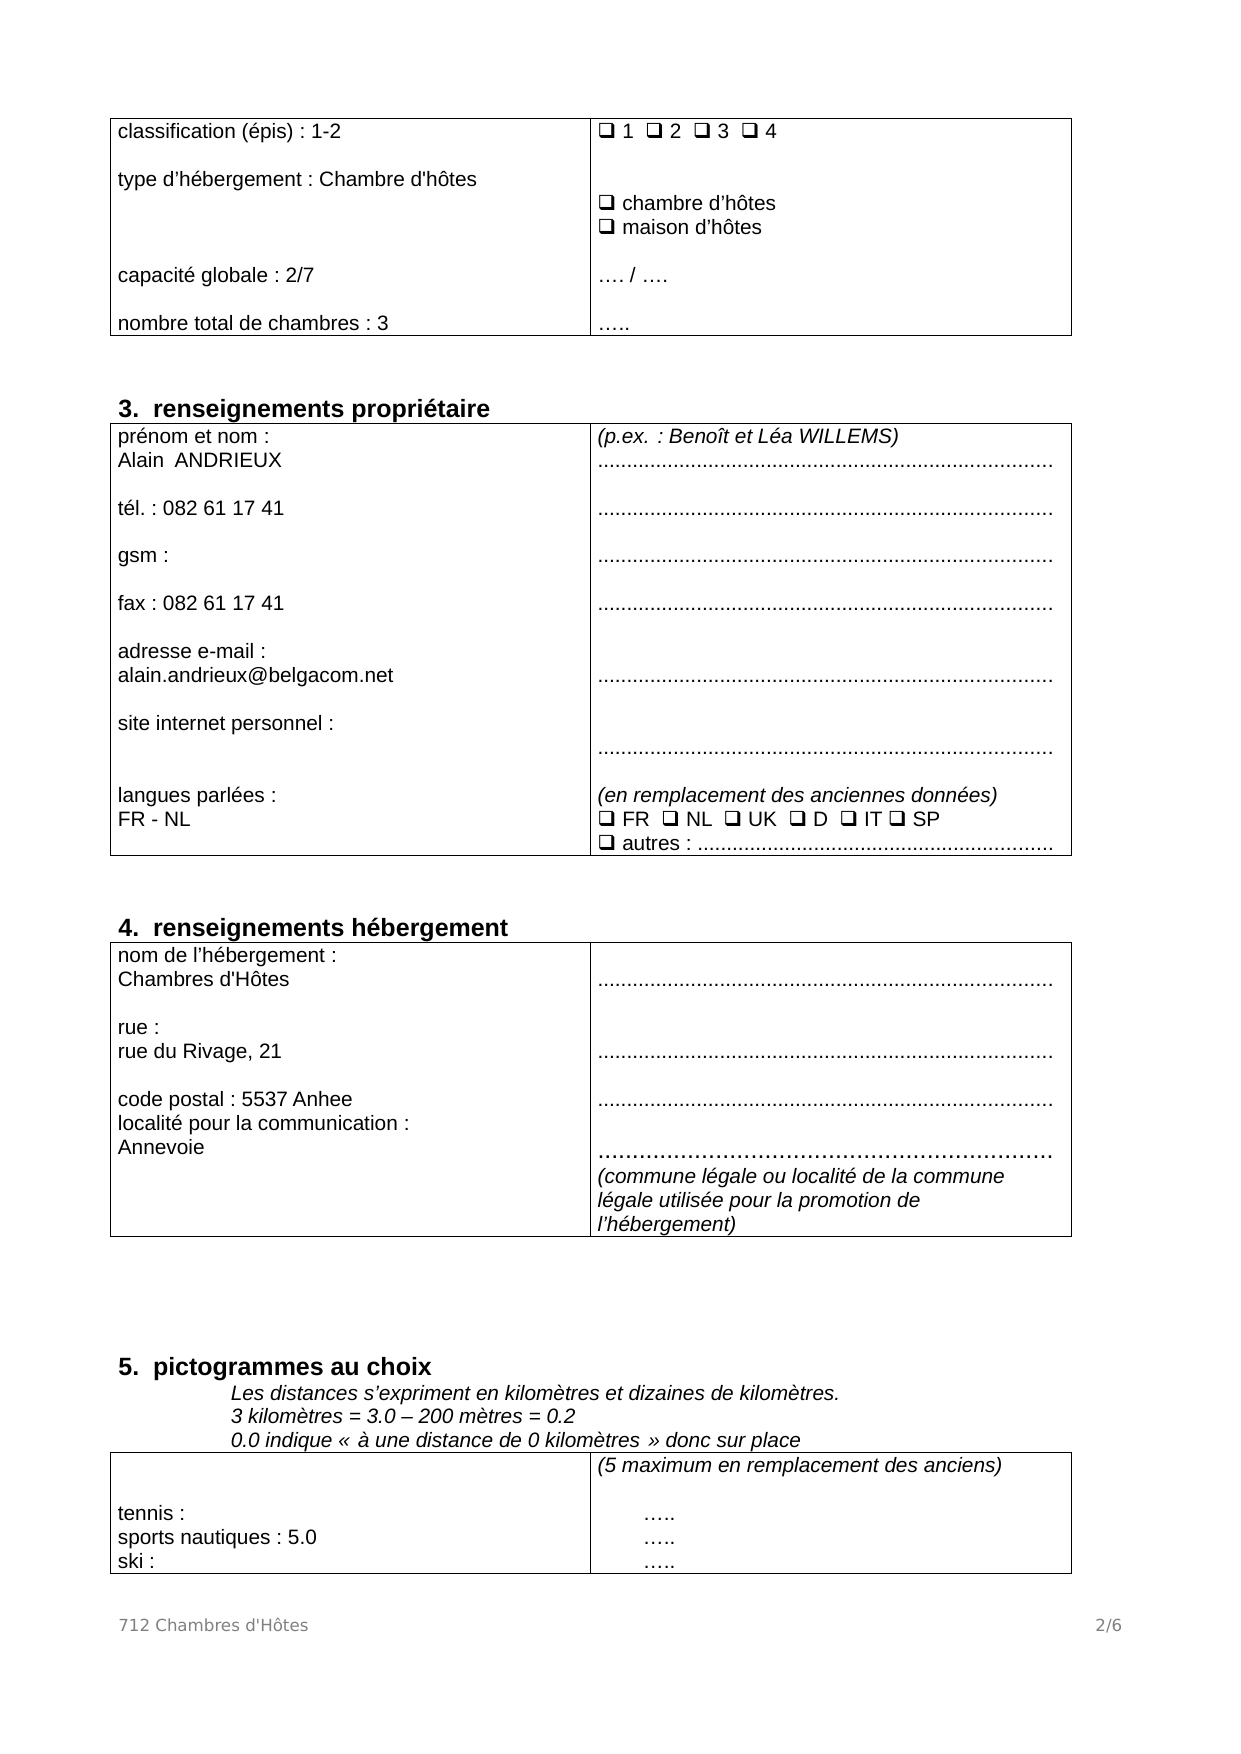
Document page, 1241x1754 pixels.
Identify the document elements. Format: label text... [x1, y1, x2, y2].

table_header classification (épis) : 1-2 type d’hébergement : Chambre d'hôtes capacité globale : 2/7 nombre total de chambres : 3 [111, 119, 590, 335]
text 5. pictogrammes au choix [118, 1352, 1122, 1380]
table_header tennis : sports nautiques : 5.0 ski : [111, 1453, 590, 1573]
text 4. renseignements hébergement [118, 913, 1122, 942]
table_header  1  2  3  4  chambre d’hôtes  maison d’hôtes …. / …. ….. [591, 119, 1071, 335]
text 3. renseignements propriétaire [118, 394, 1122, 422]
table_header prénom et nom : Alain ANDRIEUX tél. : 082 61 17 41 gsm : fax : 082 61 17 41 adresse e-mail : alain.andrieux@belgacom.net site internet personnel : langues parlées : FR - NL [111, 424, 590, 855]
table_header (5 maximum en remplacement des anciens) ….. ….. ….. [591, 1453, 1071, 1573]
text Les distances s’expriment en kilomètres et dizaines de kilomètres. [231, 1380, 1122, 1404]
text 0.0 indique « à une distance de 0 kilomètres » donc sur place [231, 1428, 1122, 1452]
table_header nom de l’hébergement : Chambres d'Hôtes rue : rue du Rivage, 21 code postal : 5537 Anhee localité pour la communication : Annevoie [111, 943, 590, 1236]
text 3 kilomètres = 3.0 – 200 mètres = 0.2 [231, 1404, 1122, 1428]
table_header (p.ex. : Benoît et Léa WILLEMS) (en remplacement des anciennes données)  FR  NL  UK  D  IT  SP  autres : [591, 424, 1071, 855]
table_header (commune légale ou localité de la commune légale utilisée pour la promotion de l’hébergement) [591, 943, 1071, 1236]
